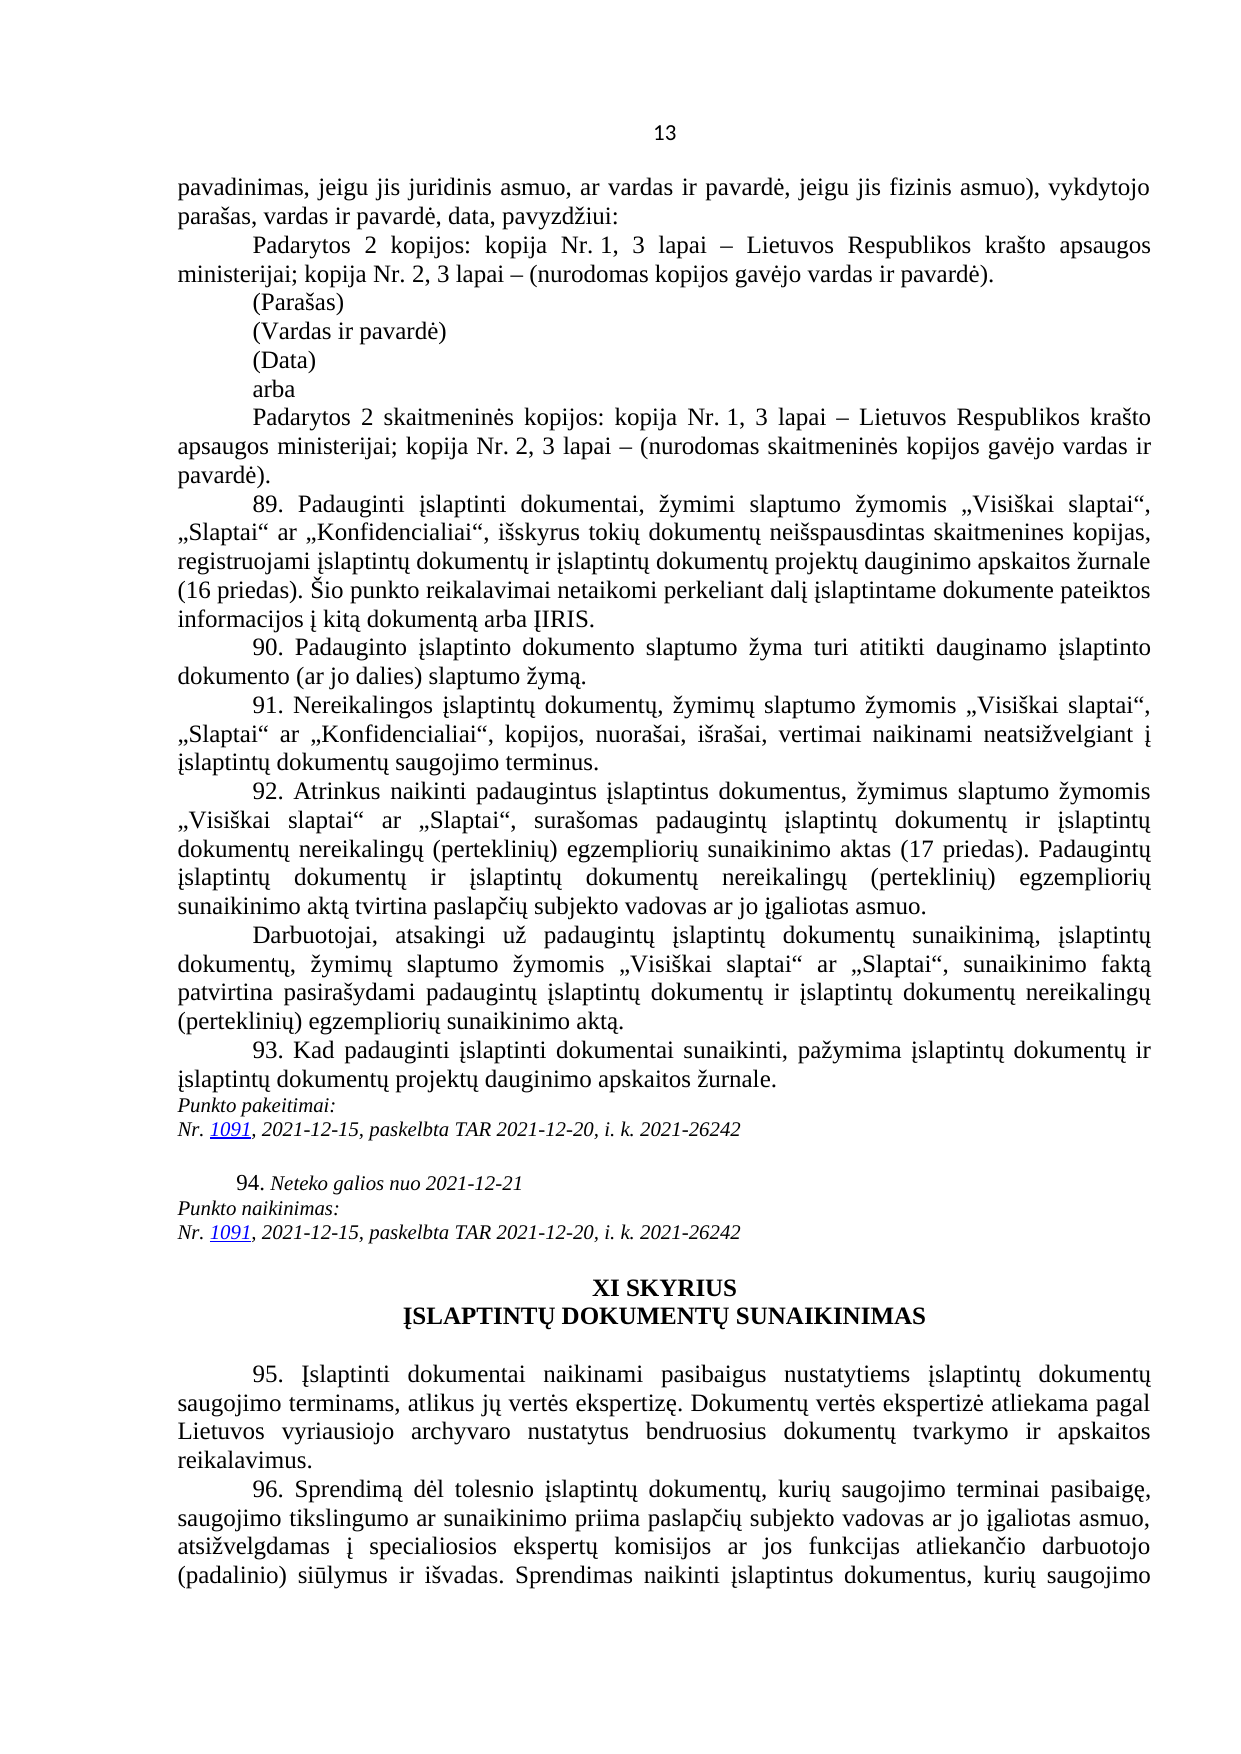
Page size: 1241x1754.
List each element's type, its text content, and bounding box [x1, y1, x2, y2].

text 95. Įslaptinti dokumentai naikinami pasibaigus nustatytiems įslaptintų dokumentų saugojimo terminams, atlikus jų vertės ekspertizę. Dokumentų vertės ekspertizė atliekama pagal Lietuvos vyriausiojo archyvaro nustatytus bendruosius dokumentų tvarkymo ir apskaitos reikalavimus. [177, 1359, 1152, 1474]
text 91. Nereikalingos įslaptintų dokumentų, žymimų slaptumo žymomis „Visiškai slaptai“, „Slaptai“ ar „Konfidencialiai“, kopijos, nuorašai, išrašai, vertimai naikinami neatsižvelgiant į įslaptintų dokumentų saugojimo terminus. [177, 690, 1152, 776]
text Padarytos 2 skaitmeninės kopijos: kopija Nr. 1, 3 lapai – Lietuvos Respublikos krašto apsaugos ministerijai; kopija Nr. 2, 3 lapai – (nurodomas skaitmeninės kopijos gavėjo vardas ir pavardė). [177, 402, 1152, 489]
text 93. Kad padauginti įslaptinti dokumentai sunaikinti, pažymima įslaptintų dokumentų ir įslaptintų dokumentų projektų dauginimo apskaitos žurnale. [177, 1035, 1152, 1092]
text Nr. 1091, 2021-12-15, paskelbta TAR 2021-12-20, i. k. 2021-26242 [177, 1220, 1152, 1244]
text Nr. 1091, 2021-12-15, paskelbta TAR 2021-12-20, i. k. 2021-26242 [177, 1117, 1152, 1141]
text (Data) [177, 345, 1152, 374]
text 90. Padauginto įslaptinto dokumento slaptumo žyma turi atitikti dauginamo įslaptinto dokumento (ar jo dalies) slaptumo žymą. [177, 632, 1152, 690]
text 94. Neteko galios nuo 2021-12-21 [177, 1169, 1152, 1196]
text 89. Padauginti įslaptinti dokumentai, žymimi slaptumo žymomis „Visiškai slaptai“, „Slaptai“ ar „Konfidencialiai“, išskyrus tokių dokumentų neišspausdintas skaitmenines kopijas, registruojami įslaptintų dokumentų ir įslaptintų dokumentų projektų dauginimo apskaitos žurnale (16 priedas). Šio punkto reikalavimai netaikomi perkeliant dalį įslaptintame dokumente pateiktos informacijos į kitą dokumentą arba ĮIRIS. [177, 489, 1152, 632]
text pavadinimas, jeigu jis juridinis asmuo, ar vardas ir pavardė, jeigu jis fizinis asmuo), vykdytojo parašas, vardas ir pavardė, data, pavyzdžiui: [177, 172, 1152, 230]
text (Parašas) [177, 287, 1152, 316]
text XI SKYRIUS [177, 1273, 1152, 1301]
text 92. Atrinkus naikinti padaugintus įslaptintus dokumentus, žymimus slaptumo žymomis „Visiškai slaptai“ ar „Slaptai“, surašomas padaugintų įslaptintų dokumentų ir įslaptintų dokumentų nereikalingų (perteklinių) egzempliorių sunaikinimo aktas (17 priedas). Padaugintų įslaptintų dokumentų ir įslaptintų dokumentų nereikalingų (perteklinių) egzempliorių sunaikinimo aktą tvirtina paslapčių subjekto vadovas ar jo įgaliotas asmuo. [177, 776, 1152, 920]
text (Vardas ir pavardė) [177, 316, 1152, 345]
text arba [177, 374, 1152, 402]
text 96. Sprendimą dėl tolesnio įslaptintų dokumentų, kurių saugojimo terminai pasibaigę, saugojimo tikslingumo ar sunaikinimo priima paslapčių subjekto vadovas ar jo įgaliotas asmuo, atsižvelgdamas į specialiosios ekspertų komisijos ar jos funkcijas atliekančio darbuotojo (padalinio) siūlymus ir išvadas. Sprendimas naikinti įslaptintus dokumentus, kurių saugojimo [177, 1474, 1152, 1589]
text Punkto naikinimas: [177, 1196, 1152, 1220]
text Darbuotojai, atsakingi už padaugintų įslaptintų dokumentų sunaikinimą, įslaptintų dokumentų, žymimų slaptumo žymomis „Visiškai slaptai“ ar „Slaptai“, sunaikinimo faktą patvirtina pasirašydami padaugintų įslaptintų dokumentų ir įslaptintų dokumentų nereikalingų (perteklinių) egzempliorių sunaikinimo aktą. [177, 920, 1152, 1035]
text Padarytos 2 kopijos: kopija Nr. 1, 3 lapai – Lietuvos Respublikos krašto apsaugos ministerijai; kopija Nr. 2, 3 lapai – (nurodomas kopijos gavėjo vardas ir pavardė). [177, 230, 1152, 287]
text ĮSLAPTINTŲ DOKUMENTŲ SUNAIKINIMAS [177, 1301, 1152, 1330]
text Punkto pakeitimai: [177, 1092, 1152, 1117]
